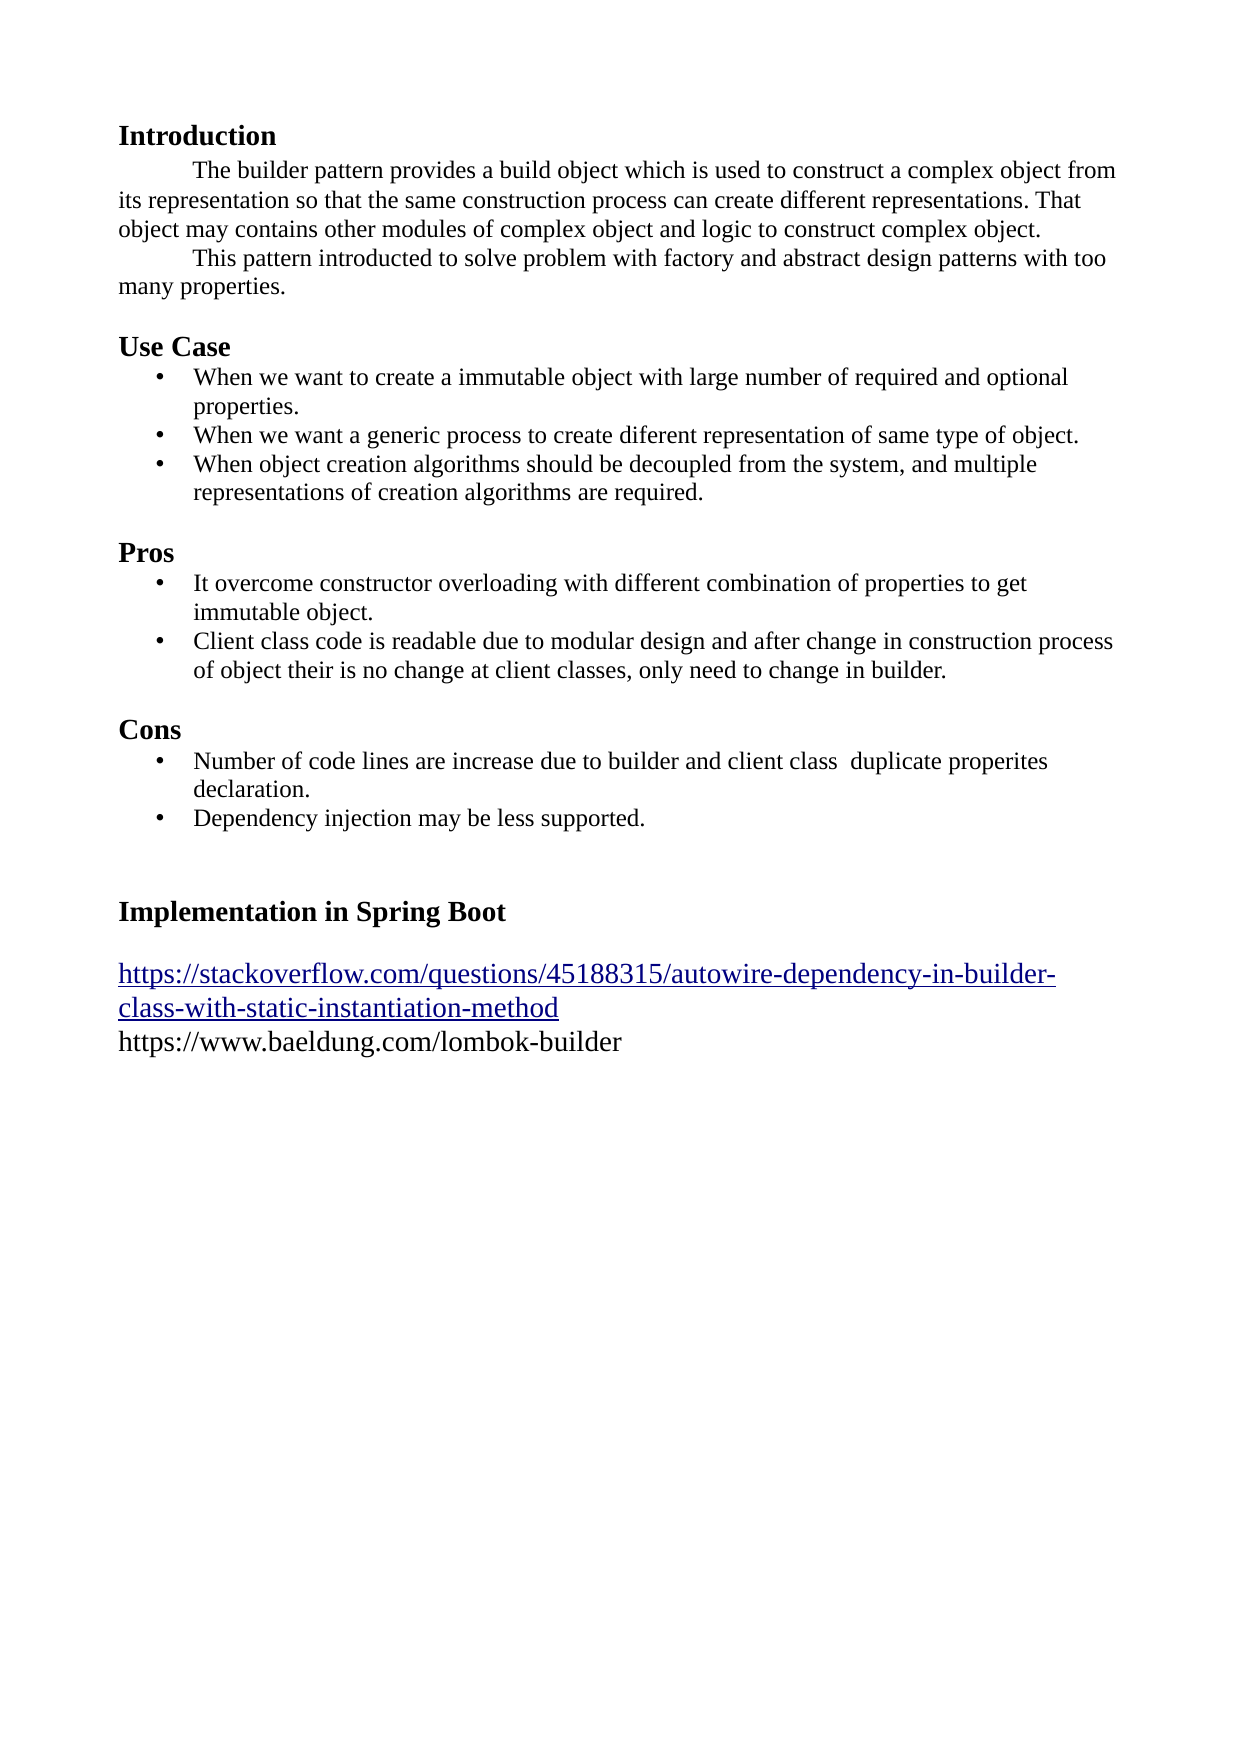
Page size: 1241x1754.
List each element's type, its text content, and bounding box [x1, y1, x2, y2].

list When we want a generic process to create diferent representation of same type of object. [156, 420, 1122, 449]
text Cons [118, 712, 1122, 746]
text The builder pattern provides a build object which is used to construct a complex object from its representation so that the same construction process can create different representations. That object may contains other modules of complex object and logic to construct complex object. [118, 152, 1122, 243]
list Dependency injection may be less supported. [156, 803, 1122, 832]
list When we want to create a immutable object with large number of required and optional properties. [156, 362, 1122, 420]
list Client class code is readable due to modular design and after change in construction process of object their is no change at client classes, only need to change in builder. [156, 626, 1122, 683]
text Introduction [118, 118, 1122, 152]
text https://stackoverflow.com/questions/45188315/autowire-dependency-in-builder-class-with-static-instantiation-method [118, 957, 1122, 1024]
text https://www.baeldung.com/lombok-builder [118, 1024, 1122, 1057]
list When object creation algorithms should be decoupled from the system, and multiple representations of creation algorithms are required. [156, 449, 1122, 506]
text Use Case [118, 329, 1122, 362]
text This pattern introducted to solve problem with factory and abstract design patterns with too many properties. [118, 243, 1122, 300]
list Number of code lines are increase due to builder and client class duplicate properites declaration. [156, 746, 1122, 803]
list It overcome constructor overloading with different combination of properties to get immutable object. [156, 568, 1122, 626]
text Implementation in Spring Boot [118, 894, 1122, 928]
text Pros [118, 535, 1122, 568]
